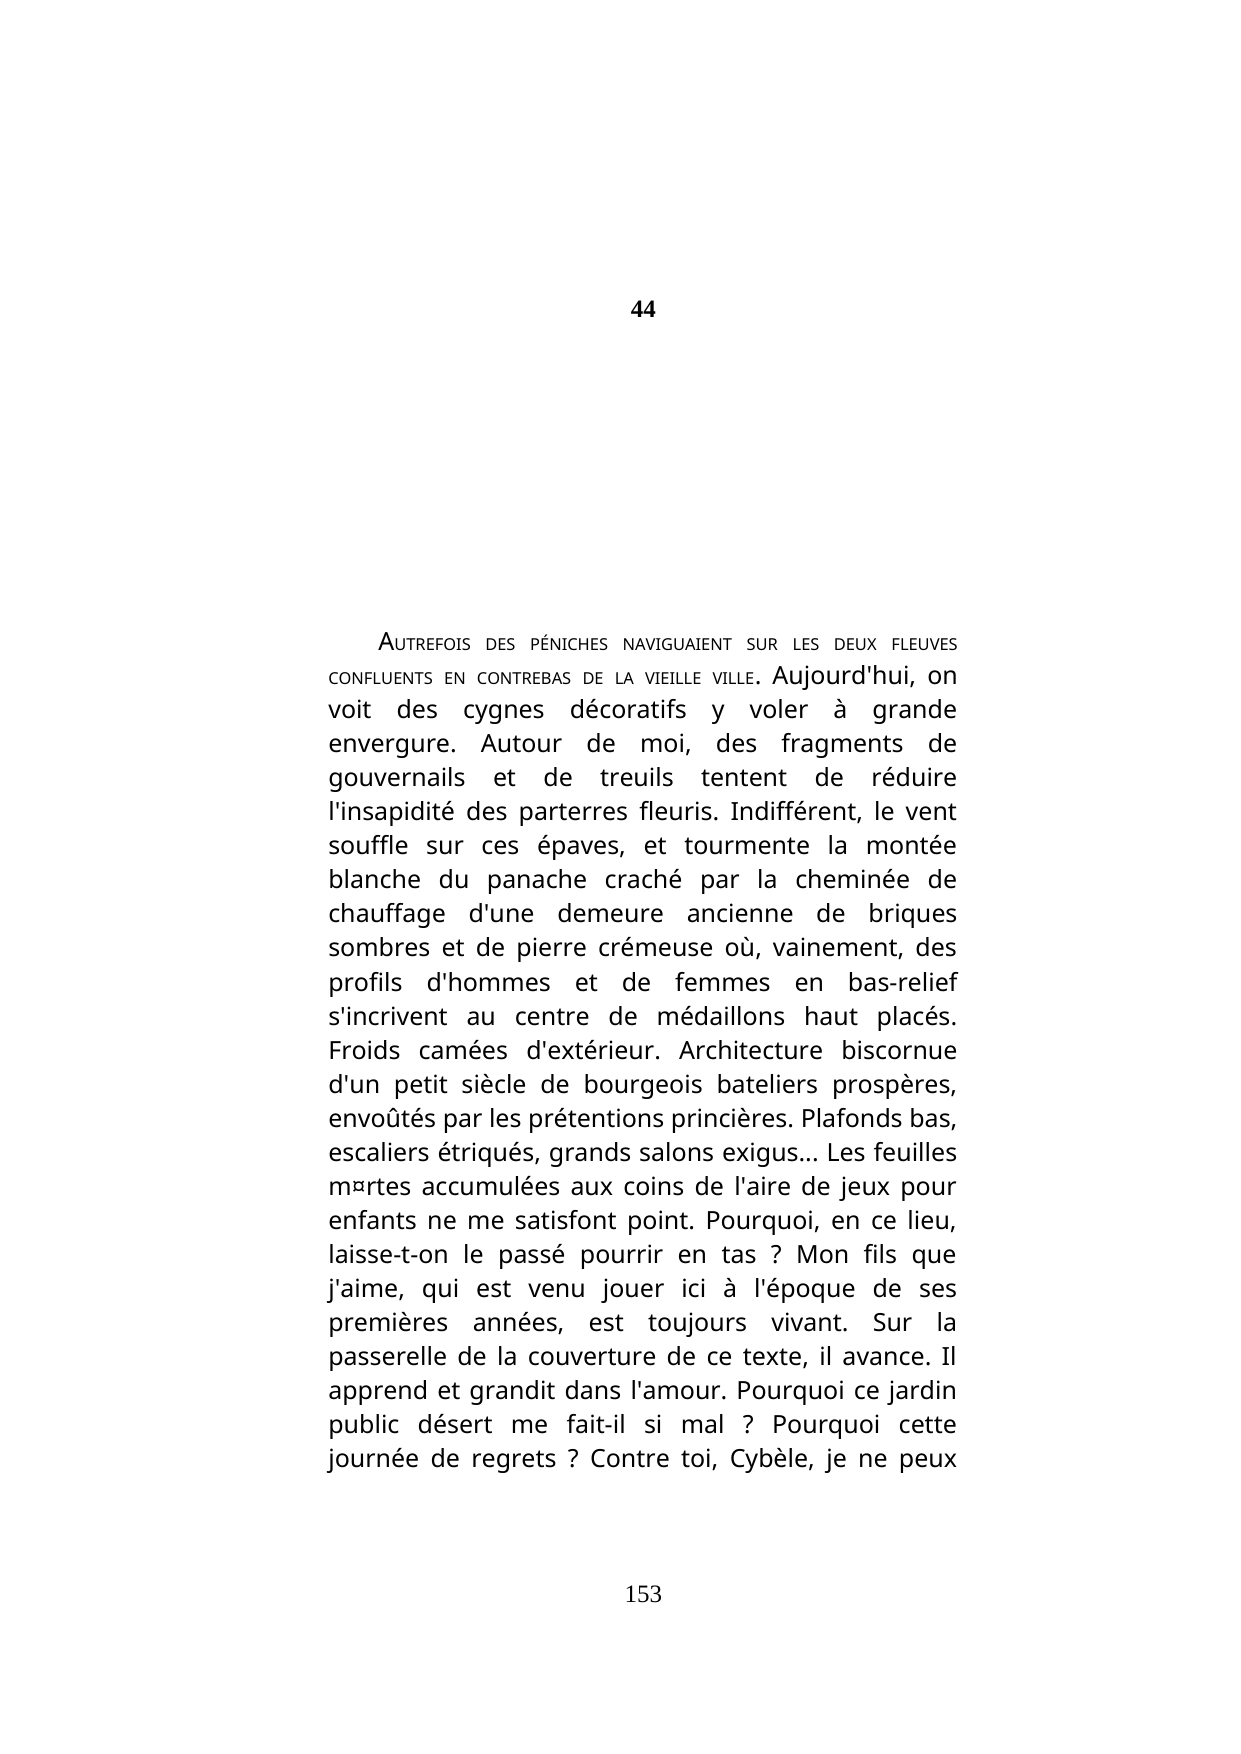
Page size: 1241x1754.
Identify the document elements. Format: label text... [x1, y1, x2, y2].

text Autrefois des péniches naviguaient sur les deux fleuves confluents en contrebas de la vieille ville. Aujourd'hui, on voit des cygnes décoratifs y voler à grande envergure. Autour de moi, des fragments de gouvernails et de treuils tentent de réduire l'insapidité des parterres fleuris. Indifférent, le vent souffle sur ces épaves, et tourmente la montée blanche du panache craché par la cheminée de chauffage d'une demeure ancienne de briques sombres et de pierre crémeuse où, vainement, des profils d'hommes et de femmes en bas-relief s'incrivent au centre de médaillons haut placés. Froids camées d'extérieur. Architecture biscornue d'un petit siècle de bourgeois bateliers prospères, envoûtés par les prétentions princières. Plafonds bas, escaliers étriqués, grands salons exigus... Les feuilles m¤rtes accumulées aux coins de l'aire de jeux pour enfants ne me satisfont point. Pourquoi, en ce lieu, laisse-t-on le passé pourrir en tas ? Mon fils que j'aime, qui est venu jouer ici à l'époque de ses premières années, est toujours vivant. Sur la passerelle de la couverture de ce texte, il avance. Il apprend et grandit dans l'amour. Pourquoi ce jardin public désert me fait-il si mal ? Pourquoi cette journée de regrets ? Contre toi, Cybèle, je ne peux [328, 623, 958, 1475]
text 44 [328, 268, 958, 351]
